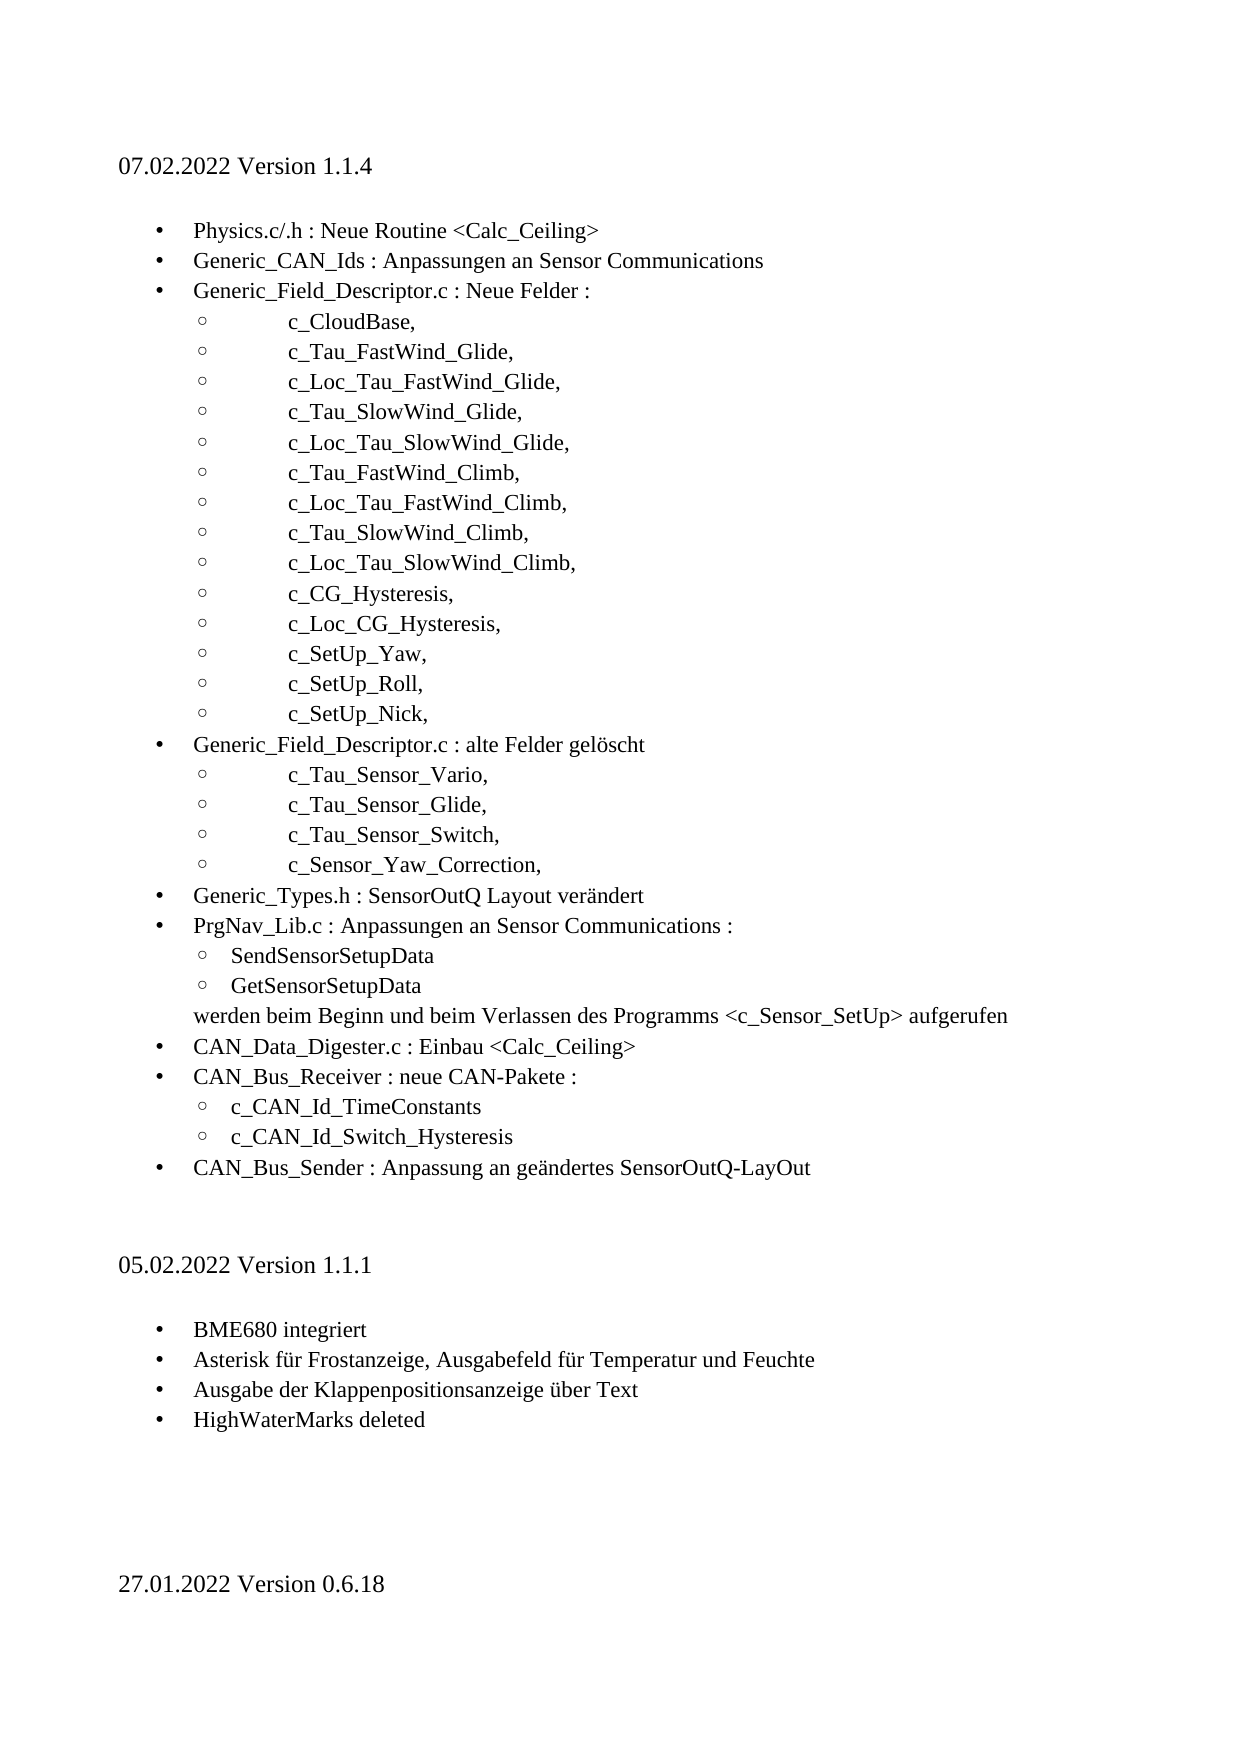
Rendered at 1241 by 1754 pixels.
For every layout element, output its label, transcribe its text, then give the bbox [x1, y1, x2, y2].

list SendSensorSetupData [193, 942, 1122, 968]
list CAN_Data_Digester.c : Einbau <Calc_Ceiling> [156, 1033, 1122, 1059]
list c_CAN_Id_Switch_Hysteresis [193, 1123, 1122, 1150]
list c_SetUp_Roll, [193, 670, 1122, 697]
list Asterisk für Frostanzeige, Ausgabefeld für Temperatur und Feuchte [156, 1346, 1122, 1372]
list c_Tau_FastWind_Glide, [193, 338, 1122, 364]
list c_Tau_SlowWind_Glide, [193, 398, 1122, 425]
list c_Loc_Tau_SlowWind_Climb, [193, 549, 1122, 576]
list c_Loc_Tau_FastWind_Climb, [193, 489, 1122, 515]
list werden beim Beginn und beim Verlassen des Programms <c_Sensor_SetUp> aufgerufen [156, 1003, 1122, 1029]
list HighWaterMarks deleted [156, 1407, 1122, 1433]
list CAN_Bus_Sender : Anpassung an geändertes SensorOutQ-LayOut [156, 1154, 1122, 1180]
list c_Tau_FastWind_Climb, [193, 459, 1122, 485]
list Generic_Field_Descriptor.c : alte Felder gelöscht [156, 731, 1122, 757]
list c_Loc_Tau_FastWind_Glide, [193, 368, 1122, 394]
list c_Loc_CG_Hysteresis, [193, 610, 1122, 636]
list c_Loc_Tau_SlowWind_Glide, [193, 429, 1122, 455]
list Ausgabe der Klappenpositionsanzeige über Text [156, 1376, 1122, 1403]
list Generic_Types.h : SensorOutQ Layout verändert [156, 882, 1122, 908]
text 07.02.2022 Version 1.1.4 [118, 151, 1122, 180]
list GetSensorSetupData [193, 972, 1122, 999]
list c_SetUp_Nick, [193, 701, 1122, 727]
list Physics.c/.h : Neue Routine <Calc_Ceiling> [156, 217, 1122, 243]
list c_Tau_SlowWind_Climb, [193, 519, 1122, 546]
list c_CAN_Id_TimeConstants [193, 1093, 1122, 1119]
list c_Tau_Sensor_Switch, [193, 821, 1122, 848]
list c_Sensor_Yaw_Correction, [193, 852, 1122, 878]
list Generic_Field_Descriptor.c : Neue Felder : [156, 278, 1122, 304]
list c_CG_Hysteresis, [193, 580, 1122, 606]
list c_Tau_Sensor_Glide, [193, 791, 1122, 817]
list Generic_CAN_Ids : Anpassungen an Sensor Communications [156, 247, 1122, 274]
list BME680 integriert [156, 1316, 1122, 1342]
list c_SetUp_Yaw, [193, 640, 1122, 666]
list PrgNav_Lib.c : Anpassungen an Sensor Communications : [156, 912, 1122, 938]
list c_Tau_Sensor_Vario, [193, 761, 1122, 787]
text 27.01.2022 Version 0.6.18 [118, 1569, 1122, 1598]
list CAN_Bus_Receiver : neue CAN-Pakete : [156, 1063, 1122, 1089]
list c_CloudBase, [193, 308, 1122, 334]
text 05.02.2022 Version 1.1.1 [118, 1250, 1122, 1279]
